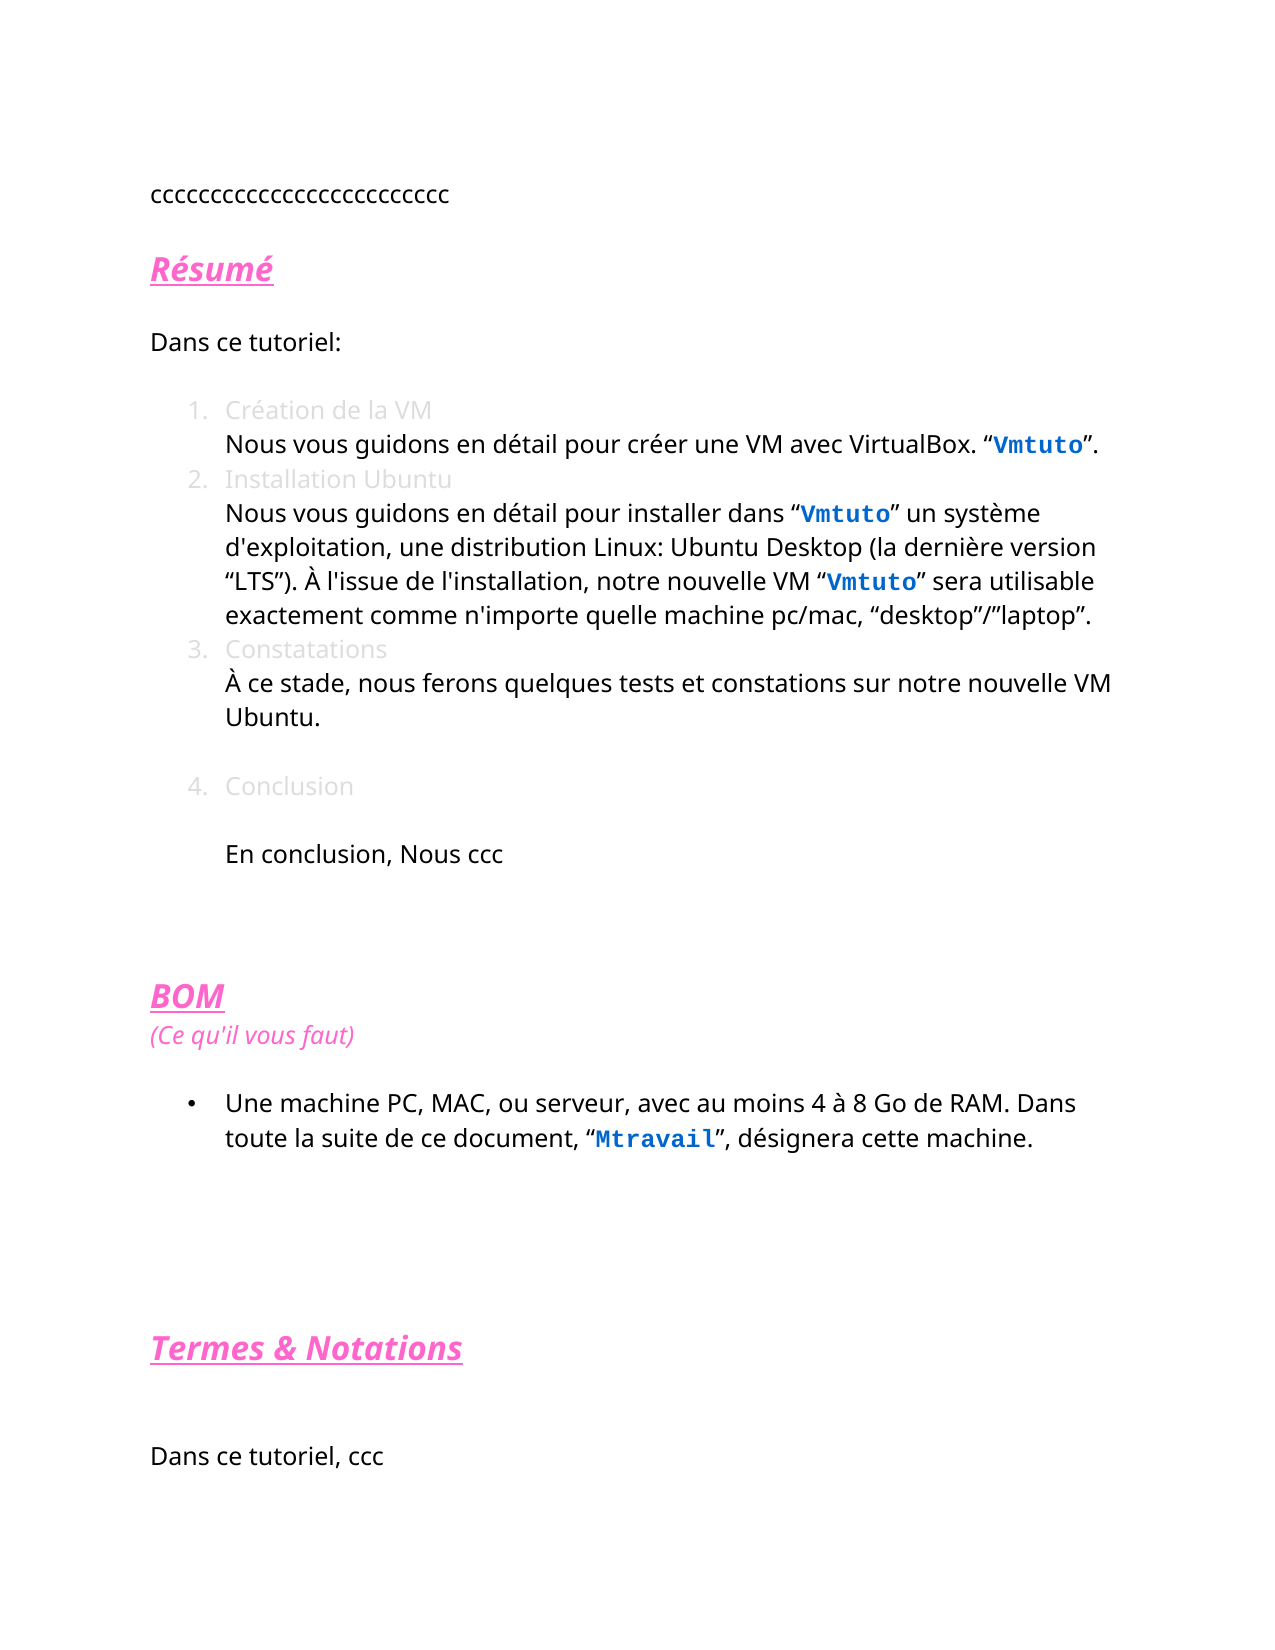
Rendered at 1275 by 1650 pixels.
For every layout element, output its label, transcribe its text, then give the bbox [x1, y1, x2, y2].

text Dans ce tutoriel, ccc [150, 1438, 1125, 1472]
text ccccccccccccccccccccccccc [150, 177, 1125, 211]
text BOM [150, 973, 1125, 1018]
list Création de la VM [187, 393, 1125, 427]
list À ce stade, nous ferons quelques tests et constations sur notre nouvelle VM Ubuntu. [187, 666, 1125, 734]
list Nous vous guidons en détail pour créer une VM avec VirtualBox. “Vmtuto”. [187, 427, 1125, 461]
list Constatations [187, 632, 1125, 666]
list Conclusion [187, 768, 1125, 802]
text Termes & Notations [150, 1325, 1125, 1370]
list En conclusion, Nous ccc [187, 836, 1125, 870]
list Une machine PC, MAC, ou serveur, avec au moins 4 à 8 Go de RAM. Dans toute la suite de ce document, “Mtravail”, désignera cette machine. [187, 1086, 1125, 1154]
list Installation Ubuntu [187, 461, 1125, 495]
text (Ce qu'il vous faut) [150, 1018, 1125, 1052]
text Dans ce tutoriel: [150, 325, 1125, 359]
list Nous vous guidons en détail pour installer dans “Vmtuto” un système d'exploitation, une distribution Linux: Ubuntu Desktop (la dernière version “LTS”). À l'issue de l'installation, notre nouvelle VM “Vmtuto” sera utilisable exactement comme n'importe quelle machine pc/mac, “desktop”/”laptop”. [187, 495, 1125, 632]
text Résumé [150, 245, 1125, 291]
